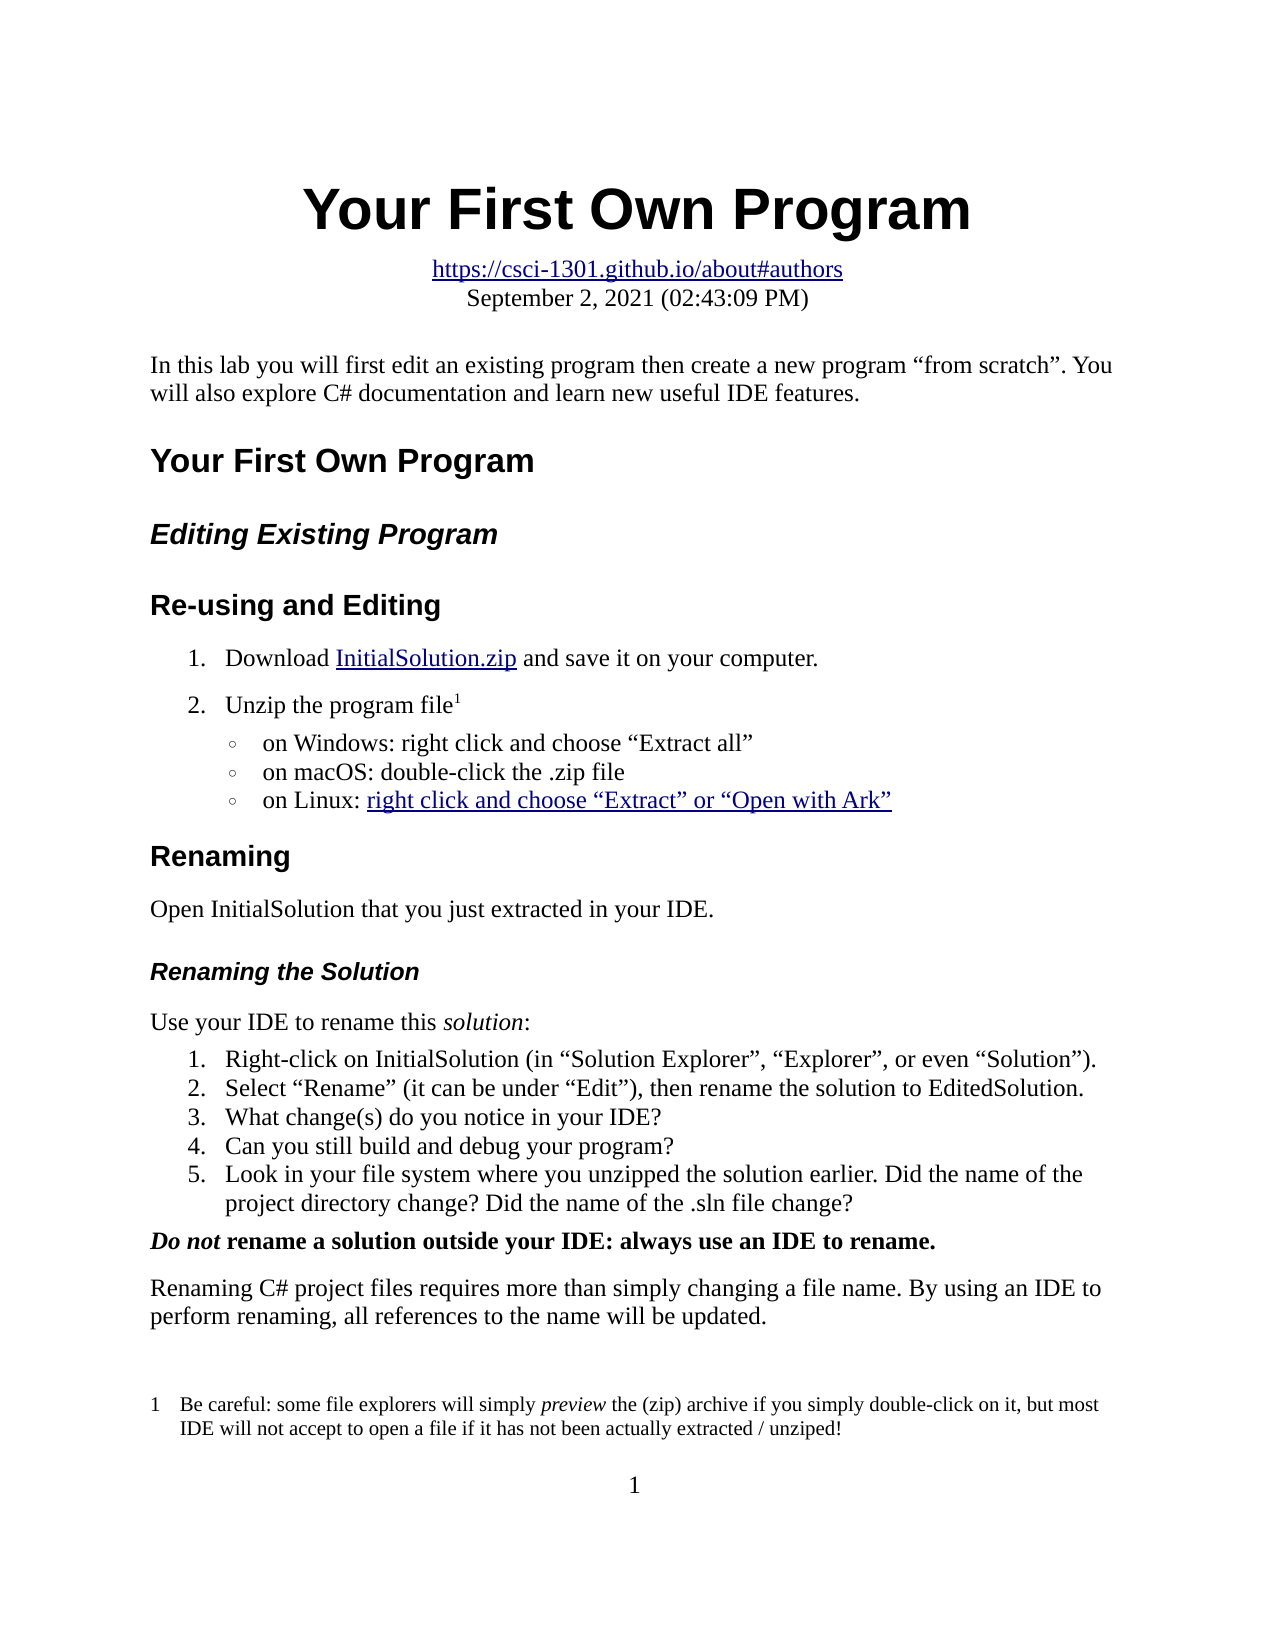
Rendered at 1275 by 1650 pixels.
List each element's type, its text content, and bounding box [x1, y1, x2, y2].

text Do not rename a solution outside your IDE: always use an IDE to rename. [150, 1226, 1125, 1255]
list Can you still build and debug your program? [187, 1131, 1125, 1159]
subtitle Your First Own Program [150, 441, 1125, 480]
list on macOS: double-click the .zip file [225, 757, 1125, 785]
list Unzip the program file [187, 690, 1125, 719]
text Renaming C# project files requires more than simply changing a file name. By using an IDE to perform renaming, all references to the name will be updated. [150, 1273, 1125, 1330]
list Be careful: some file explorers will simply preview the (zip) archive if you simply double-click on it, but most IDE will not accept to open a file if it has not been actually extracted / unziped! [150, 1392, 1125, 1440]
subtitle Renaming the Solution [150, 957, 1125, 985]
subtitle Editing Existing Program [150, 517, 1125, 551]
text In this lab you will first edit an existing program then create a new program “from scratch”. You will also explore C# documentation and learn new useful IDE features. [150, 350, 1125, 407]
list Right-click on InitialSolution (in “Solution Explorer”, “Explorer”, or even “Solution”). [187, 1044, 1125, 1073]
list on Windows: right click and choose “Extract all” [225, 728, 1125, 757]
list What change(s) do you notice in your IDE? [187, 1102, 1125, 1131]
subtitle Re-using and Editing [150, 588, 1125, 622]
text September 2, 2021 (02:43:09 PM) [150, 283, 1125, 312]
title Your First Own Program [150, 175, 1125, 242]
list Look in your file system where you unzipped the solution earlier. Did the name of the project directory change? Did the name of the .sln file change? [187, 1159, 1125, 1217]
list on Linux: right click and choose “Extract” or “Open with Ark” [225, 785, 1125, 814]
list Select “Rename” (it can be under “Edit”), then rename the solution to EditedSolution. [187, 1073, 1125, 1102]
text Open InitialSolution that you just extracted in your IDE. [150, 894, 1125, 923]
subtitle Renaming [150, 839, 1125, 873]
text https://csci-1301.github.io/about#authors [150, 254, 1125, 283]
list Download InitialSolution.zip and save it on your computer. [187, 643, 1125, 672]
text Use your IDE to rename this solution: [150, 1007, 1125, 1036]
